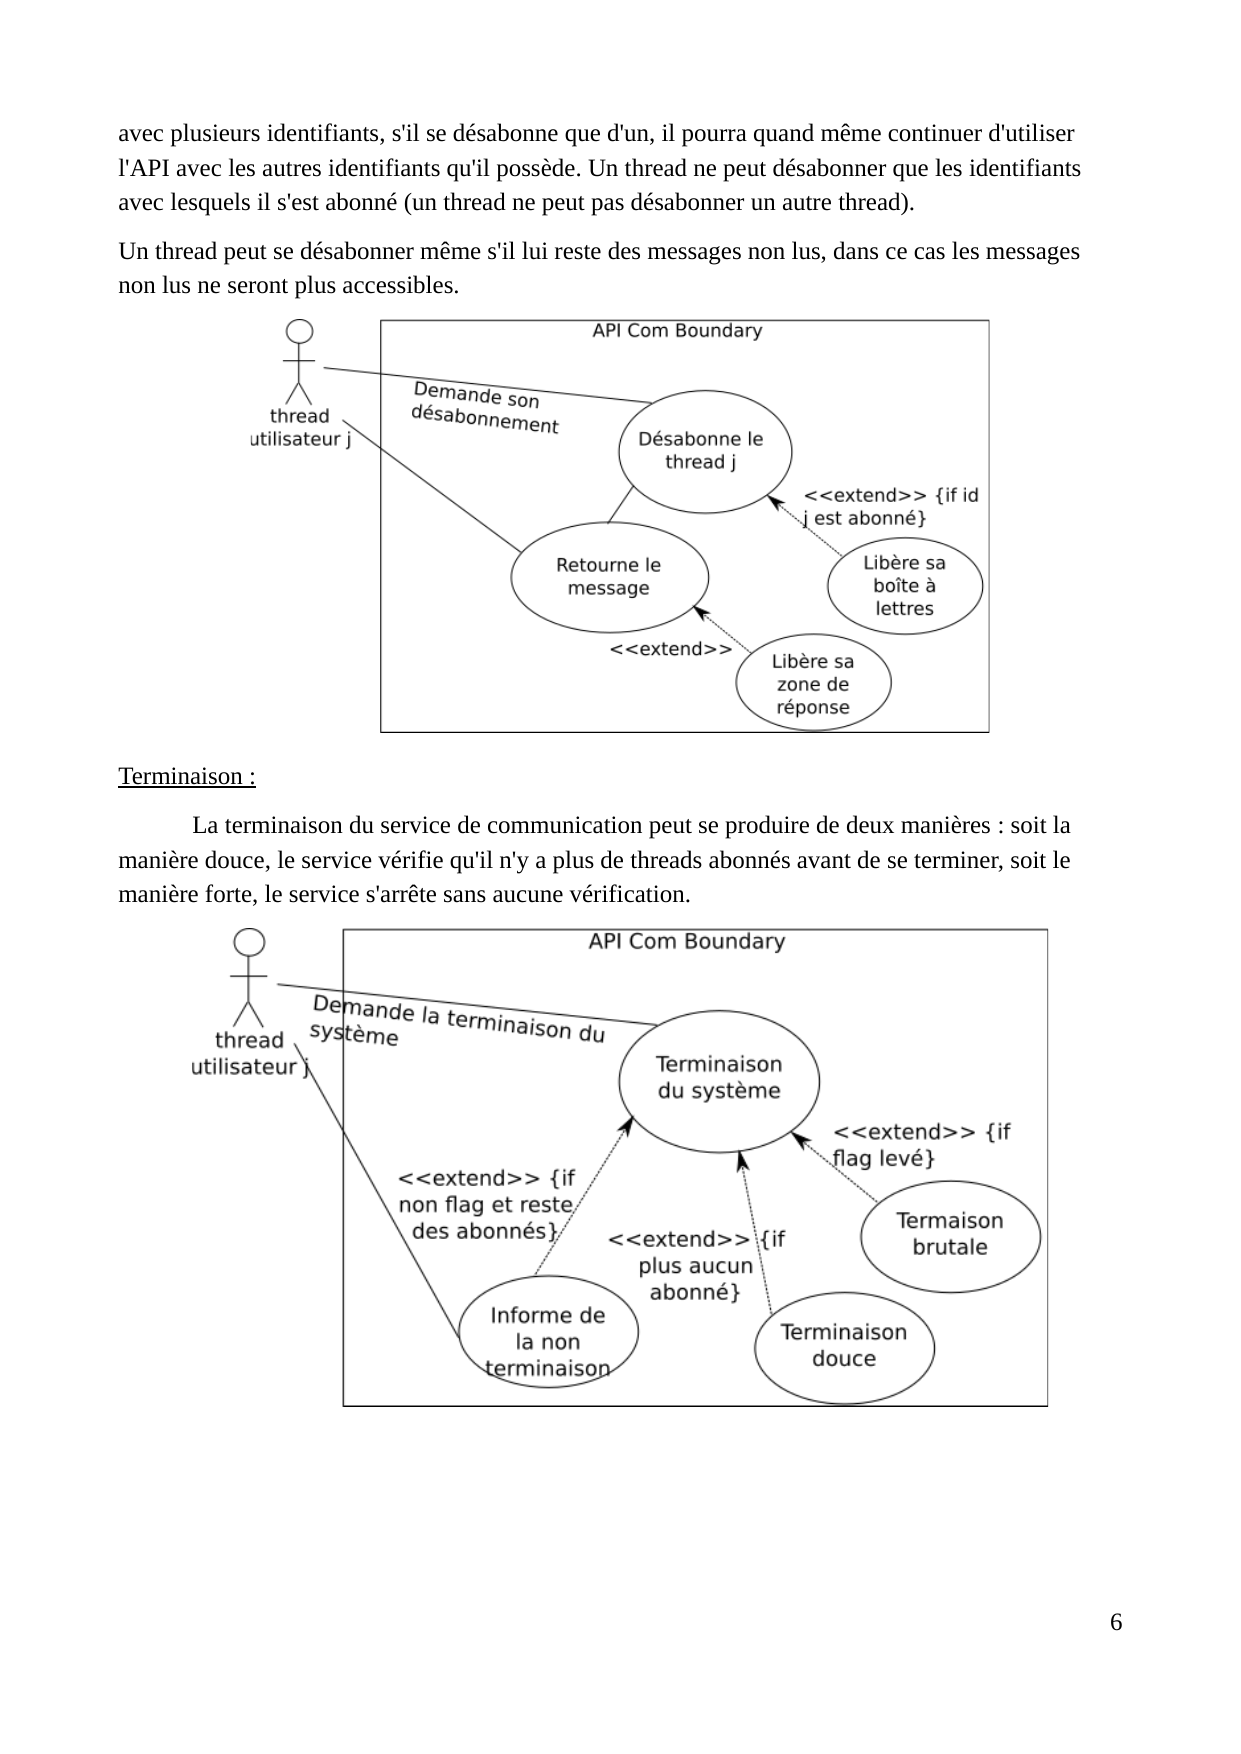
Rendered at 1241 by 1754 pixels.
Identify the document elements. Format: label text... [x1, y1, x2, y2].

text La terminaison du service de communication peut se produire de deux manières : soit la manière douce, le service vérifie qu'il n'y a plus de threads abonnés avant de se terminer, soit le manière forte, le service s'arrête sans aucune vérification. [118, 810, 1122, 908]
picture [192, 928, 1049, 1407]
text Terminaison : [118, 761, 1122, 790]
picture [250, 319, 990, 733]
text Un thread peut se désabonner même s'il lui reste des messages non lus, dans ce cas les messages non lus ne seront plus accessibles. [118, 236, 1122, 299]
text avec plusieurs identifiants, s'il se désabonne que d'un, il pourra quand même continuer d'utiliser l'API avec les autres identifiants qu'il possède. Un thread ne peut désabonner que les identifiants avec lesquels il s'est abonné (un thread ne peut pas désabonner un autre thread). [118, 118, 1122, 216]
